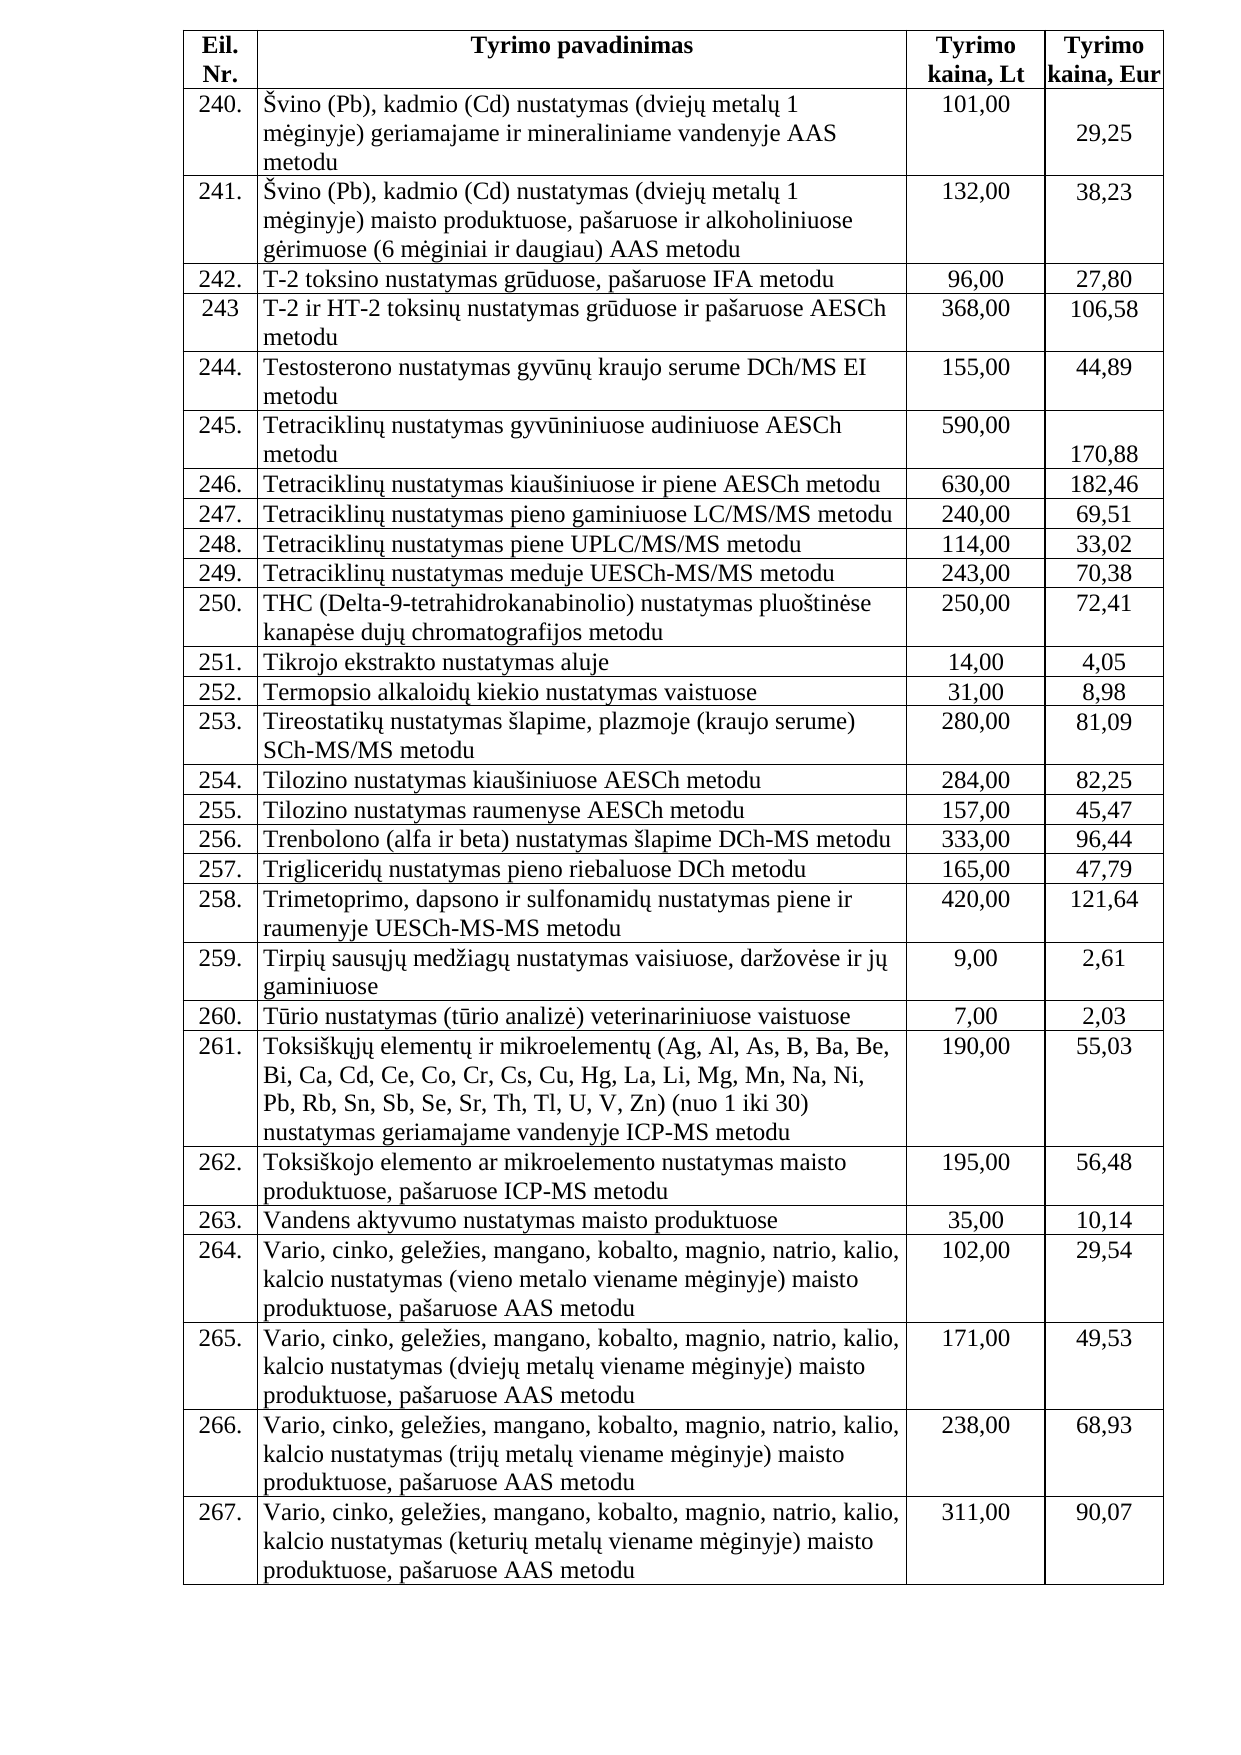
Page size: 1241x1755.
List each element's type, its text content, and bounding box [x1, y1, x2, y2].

table_cell 241. [184, 176, 257, 263]
table_cell 7,00 [907, 1001, 1044, 1030]
table_cell 56,48 [1046, 1147, 1163, 1204]
table_cell Tirpių sausųjų medžiagų nustatymas vaisiuose, daržovėse ir jų gaminiuose [258, 943, 906, 1000]
table_header Tyrimo kaina, Lt [907, 31, 1044, 88]
table_cell 81,09 [1046, 706, 1163, 764]
table_cell 264. [184, 1235, 257, 1322]
table_cell 244. [184, 352, 257, 409]
table_cell Vario, cinko, geležies, mangano, kobalto, magnio, natrio, kalio, kalcio nustatymas (trijų metalų viename mėginyje) maisto produktuose, pašaruose AAS metodu [258, 1410, 906, 1496]
table_cell 252. [184, 677, 257, 705]
table_cell 68,93 [1046, 1410, 1163, 1496]
table_cell 256. [184, 825, 257, 853]
table_cell 240. [184, 89, 257, 175]
table_header Tyrimo pavadinimas [258, 31, 906, 88]
table_cell 248. [184, 529, 257, 557]
table_cell 368,00 [907, 294, 1044, 351]
table_cell 251. [184, 647, 257, 676]
table_cell Tetraciklinų nustatymas pieno gaminiuose LC/MS/MS metodu [258, 499, 906, 528]
table_cell 257. [184, 854, 257, 883]
table_cell Tetraciklinų nustatymas gyvūniniuose audiniuose AESCh metodu [258, 411, 906, 468]
table_cell 249. [184, 559, 257, 587]
table_cell 284,00 [907, 765, 1044, 794]
table_cell 255. [184, 795, 257, 823]
table_cell Vario, cinko, geležies, mangano, kobalto, magnio, natrio, kalio, kalcio nustatymas (vieno metalo viename mėginyje) maisto produktuose, pašaruose AAS metodu [258, 1235, 906, 1322]
table_cell Tūrio nustatymas (tūrio analizė) veterinariniuose vaistuose [258, 1001, 906, 1030]
table_cell 280,00 [907, 706, 1044, 764]
table_cell 2,03 [1046, 1001, 1163, 1030]
table_cell 70,38 [1046, 559, 1163, 587]
table_cell 240,00 [907, 499, 1044, 528]
table_cell 44,89 [1046, 352, 1163, 409]
table_cell Tireostatikų nustatymas šlapime, plazmoje (kraujo serume) SCh-MS/MS metodu [258, 706, 906, 764]
table_cell 630,00 [907, 469, 1044, 498]
table_cell 171,00 [907, 1323, 1044, 1409]
table_cell 90,07 [1046, 1497, 1163, 1583]
table_cell 72,41 [1046, 588, 1163, 646]
table_cell 190,00 [907, 1031, 1044, 1146]
table_cell 195,00 [907, 1147, 1044, 1204]
table_cell 243,00 [907, 559, 1044, 587]
table_cell 261. [184, 1031, 257, 1146]
table_cell Tetraciklinų nustatymas piene UPLC/MS/MS metodu [258, 529, 906, 557]
table_cell 101,00 [907, 89, 1044, 175]
table_cell 238,00 [907, 1410, 1044, 1496]
table_cell 590,00 [907, 411, 1044, 468]
table_cell 182,46 [1046, 469, 1163, 498]
table_cell 267. [184, 1497, 257, 1583]
table_cell 31,00 [907, 677, 1044, 705]
table_cell 14,00 [907, 647, 1044, 676]
table_cell Trenbolono (alfa ir beta) nustatymas šlapime DCh-MS metodu [258, 825, 906, 853]
table_cell 29,25 [1046, 89, 1163, 175]
table_cell 69,51 [1046, 499, 1163, 528]
table_cell Toksiškojo elemento ar mikroelemento nustatymas maisto produktuose, pašaruose ICP-MS metodu [258, 1147, 906, 1204]
table_cell Vandens aktyvumo nustatymas maisto produktuose [258, 1206, 906, 1234]
table_cell Termopsio alkaloidų kiekio nustatymas vaistuose [258, 677, 906, 705]
table_cell 47,79 [1046, 854, 1163, 883]
table_cell 27,80 [1046, 264, 1163, 292]
table_cell 265. [184, 1323, 257, 1409]
table_cell 250,00 [907, 588, 1044, 646]
table_cell 45,47 [1046, 795, 1163, 823]
table_cell 2,61 [1046, 943, 1163, 1000]
table_cell 170,88 [1046, 411, 1163, 468]
table_cell 49,53 [1046, 1323, 1163, 1409]
table_cell 263. [184, 1206, 257, 1234]
table_cell 258. [184, 884, 257, 942]
table_cell 33,02 [1046, 529, 1163, 557]
table_cell 250. [184, 588, 257, 646]
table_cell 165,00 [907, 854, 1044, 883]
table_cell 245. [184, 411, 257, 468]
table_cell 8,98 [1046, 677, 1163, 705]
table_cell 253. [184, 706, 257, 764]
table_cell 114,00 [907, 529, 1044, 557]
table_cell Trimetoprimo, dapsono ir sulfonamidų nustatymas piene ir raumenyje UESCh-MS-MS metodu [258, 884, 906, 942]
table_cell 38,23 [1046, 176, 1163, 263]
table_cell Tilozino nustatymas raumenyse AESCh metodu [258, 795, 906, 823]
table_header Tyrimo kaina, Eur [1046, 31, 1163, 88]
table_cell 55,03 [1046, 1031, 1163, 1146]
table_cell Toksiškųjų elementų ir mikroelementų (Ag, Al, As, B, Ba, Be, Bi, Ca, Cd, Ce, Co, Cr, Cs, Cu, Hg, La, Li, Mg, Mn, Na, Ni, Pb, Rb, Sn, Sb, Se, Sr, Th, Tl, U, V, Zn) (nuo 1 iki 30) nustatymas geriamajame vandenyje ICP-MS metodu [258, 1031, 906, 1146]
table_cell 82,25 [1046, 765, 1163, 794]
table_header Eil. Nr. [184, 31, 257, 88]
table_cell 311,00 [907, 1497, 1044, 1583]
table_cell 96,44 [1046, 825, 1163, 853]
table_cell 9,00 [907, 943, 1044, 1000]
table_cell 243 [184, 294, 257, 351]
table_cell Švino (Pb), kadmio (Cd) nustatymas (dviejų metalų 1 mėginyje) maisto produktuose, pašaruose ir alkoholiniuose gėrimuose (6 mėginiai ir daugiau) AAS metodu [258, 176, 906, 263]
table_cell 246. [184, 469, 257, 498]
table_cell 10,14 [1046, 1206, 1163, 1234]
table_cell Vario, cinko, geležies, mangano, kobalto, magnio, natrio, kalio, kalcio nustatymas (dviejų metalų viename mėginyje) maisto produktuose, pašaruose AAS metodu [258, 1323, 906, 1409]
table_cell 132,00 [907, 176, 1044, 263]
table_cell 247. [184, 499, 257, 528]
table_cell 155,00 [907, 352, 1044, 409]
table_cell 157,00 [907, 795, 1044, 823]
table_cell Testosterono nustatymas gyvūnų kraujo serume DCh/MS EI metodu [258, 352, 906, 409]
table_cell 106,58 [1046, 294, 1163, 351]
table_cell 420,00 [907, 884, 1044, 942]
table_cell 35,00 [907, 1206, 1044, 1234]
table_cell 242. [184, 264, 257, 292]
table_cell 4,05 [1046, 647, 1163, 676]
table_cell 333,00 [907, 825, 1044, 853]
table_cell T-2 ir HT-2 toksinų nustatymas grūduose ir pašaruose AESCh metodu [258, 294, 906, 351]
table_cell 29,54 [1046, 1235, 1163, 1322]
table_cell 266. [184, 1410, 257, 1496]
table_cell 259. [184, 943, 257, 1000]
table_cell Tetraciklinų nustatymas meduje UESCh-MS/MS metodu [258, 559, 906, 587]
table_cell 254. [184, 765, 257, 794]
table_cell Trigliceridų nustatymas pieno riebaluose DCh metodu [258, 854, 906, 883]
table_cell Tilozino nustatymas kiaušiniuose AESCh metodu [258, 765, 906, 794]
table_cell 96,00 [907, 264, 1044, 292]
table_cell 262. [184, 1147, 257, 1204]
table_cell 260. [184, 1001, 257, 1030]
table_cell T-2 toksino nustatymas grūduose, pašaruose IFA metodu [258, 264, 906, 292]
table_cell Tetraciklinų nustatymas kiaušiniuose ir piene AESCh metodu [258, 469, 906, 498]
table_cell Švino (Pb), kadmio (Cd) nustatymas (dviejų metalų 1 mėginyje) geriamajame ir mineraliniame vandenyje AAS metodu [258, 89, 906, 175]
table_cell Vario, cinko, geležies, mangano, kobalto, magnio, natrio, kalio, kalcio nustatymas (keturių metalų viename mėginyje) maisto produktuose, pašaruose AAS metodu [258, 1497, 906, 1583]
table_cell 102,00 [907, 1235, 1044, 1322]
table_cell THC (Delta-9-tetrahidrokanabinolio) nustatymas pluoštinėse kanapėse dujų chromatografijos metodu [258, 588, 906, 646]
table_cell Tikrojo ekstrakto nustatymas aluje [258, 647, 906, 676]
table_cell 121,64 [1046, 884, 1163, 942]
